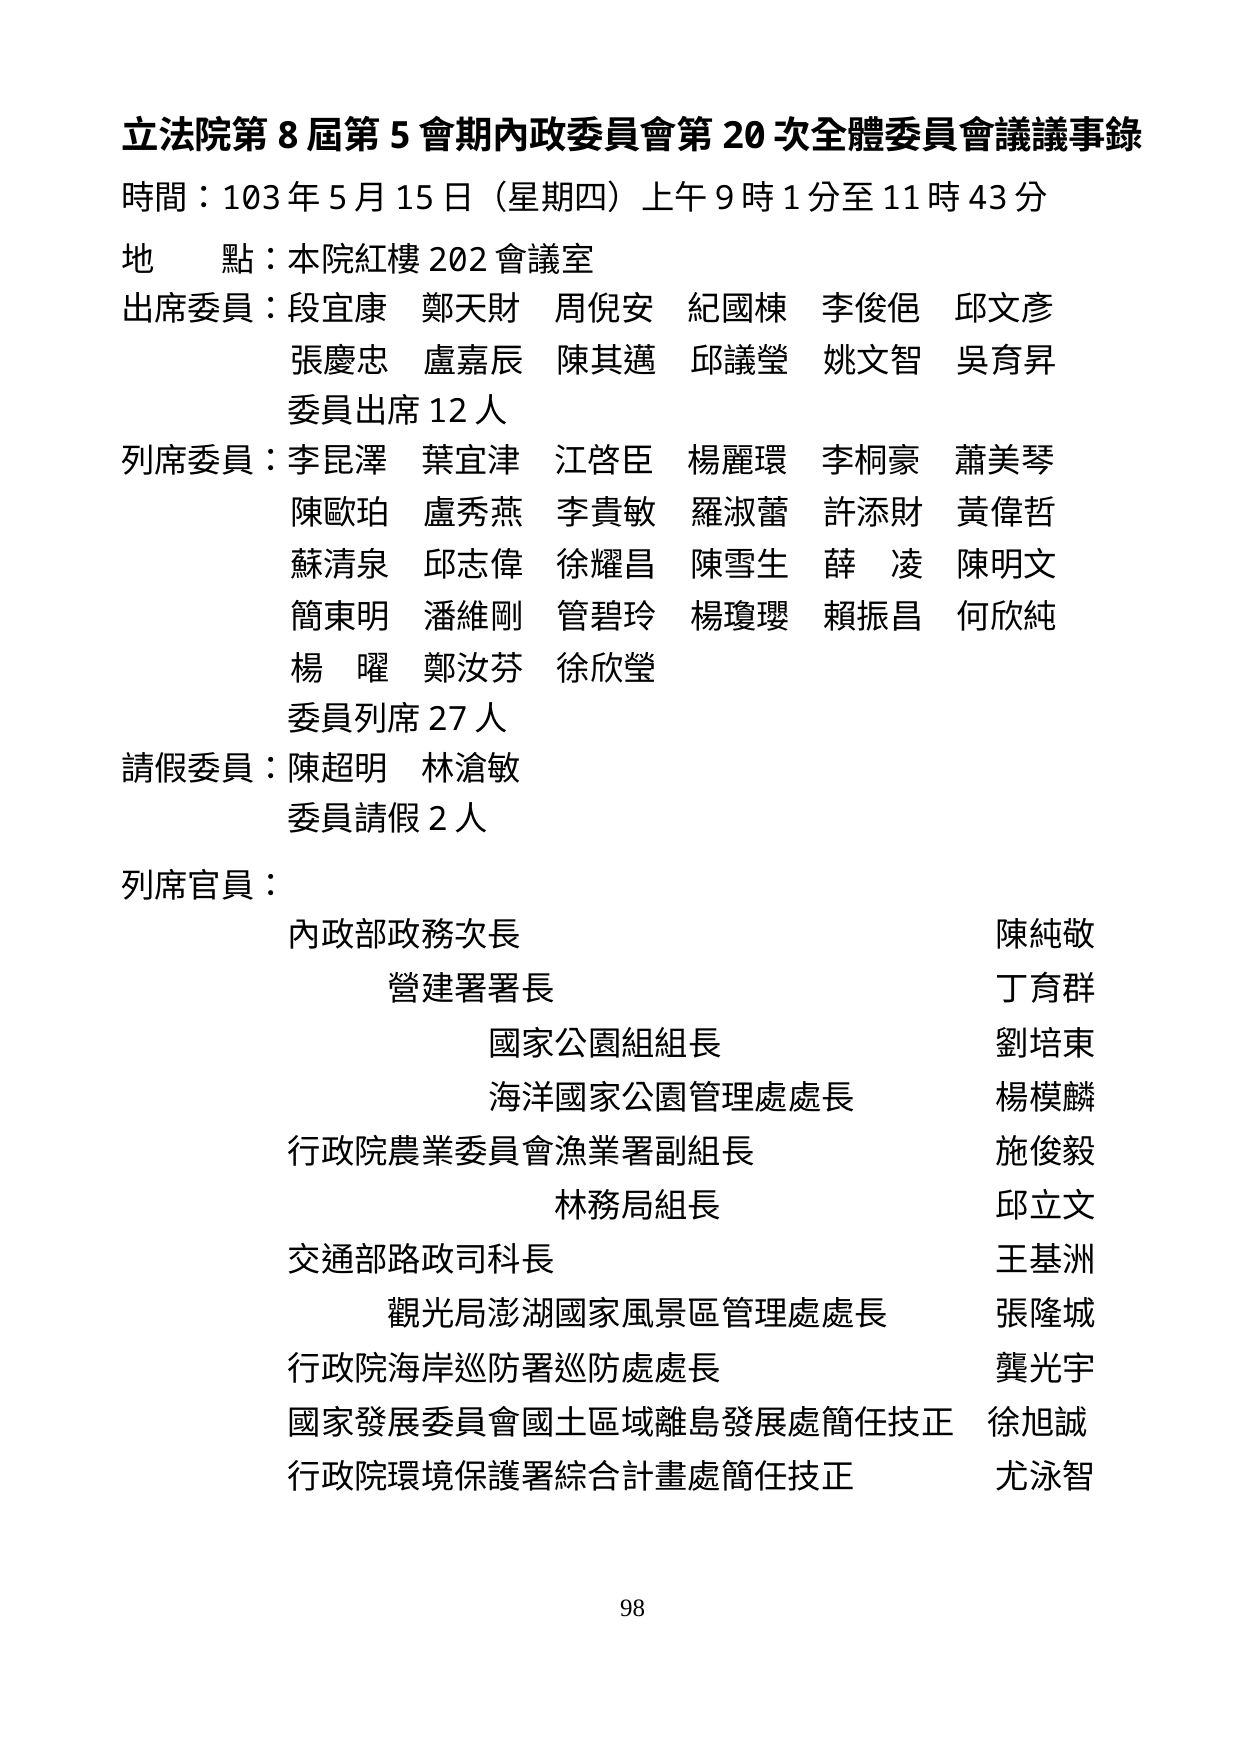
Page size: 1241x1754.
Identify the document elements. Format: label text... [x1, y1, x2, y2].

text 國家公園組組長 劉培東 [171, 1012, 1144, 1066]
text 交通部路政司科長 王基洲 [121, 1228, 1144, 1282]
text 行政院海岸巡防署巡防處處長 龔光宇 [121, 1337, 1144, 1391]
text 出席委員：段宜康 鄭天財 周倪安 紀國棟 李俊俋 邱文彥 [121, 278, 1144, 330]
text 立法院第8屆第5會期內政委員會第20次全體委員會議議事錄 [121, 91, 1144, 153]
text 委員出席12人 [287, 382, 1185, 432]
text 委員列席27人 [287, 691, 1185, 741]
text 林務局組長 邱立文 [121, 1174, 1144, 1228]
text 營建署署長 丁育群 [171, 957, 1144, 1012]
text 時間：103年5月15日（星期四）上午9時1分至11時43分 [121, 153, 1144, 216]
text 行政院農業委員會漁業署副組長 施俊毅 [121, 1120, 1144, 1174]
text 委員請假2人 [287, 791, 1185, 841]
text 列席官員： [121, 841, 1240, 903]
text 簡東明 潘維剛 管碧玲 楊瓊瓔 賴振昌 何欣純 [121, 587, 1144, 639]
text 行政院環境保護署綜合計畫處簡任技正 尤泳智 [121, 1445, 1144, 1499]
text 國家發展委員會國土區域離島發展處簡任技正 徐旭誠 [121, 1391, 1144, 1445]
text 海洋國家公園管理處處長 楊模麟 [171, 1066, 1144, 1120]
text 蘇清泉 邱志偉 徐耀昌 陳雪生 薛 凌 陳明文 [121, 534, 1144, 587]
text 張慶忠 盧嘉辰 陳其邁 邱議瑩 姚文智 吳育昇 [121, 330, 1144, 382]
text 內政部政務次長 陳純敬 [121, 903, 1144, 957]
text 列席委員：李昆澤 葉宜津 江啓臣 楊麗環 李桐豪 蕭美琴 [121, 432, 1144, 482]
text 觀光局澎湖國家風景區管理處處長 張隆城 [121, 1282, 1144, 1337]
text 請假委員：陳超明 林滄敏 [121, 741, 1144, 791]
text 陳歐珀 盧秀燕 李貴敏 羅淑蕾 許添財 黃偉哲 [121, 482, 1144, 534]
text 楊 曜 鄭汝芬 徐欣瑩 [121, 639, 1144, 691]
text 地 點：本院紅樓202會議室 [121, 216, 1144, 278]
